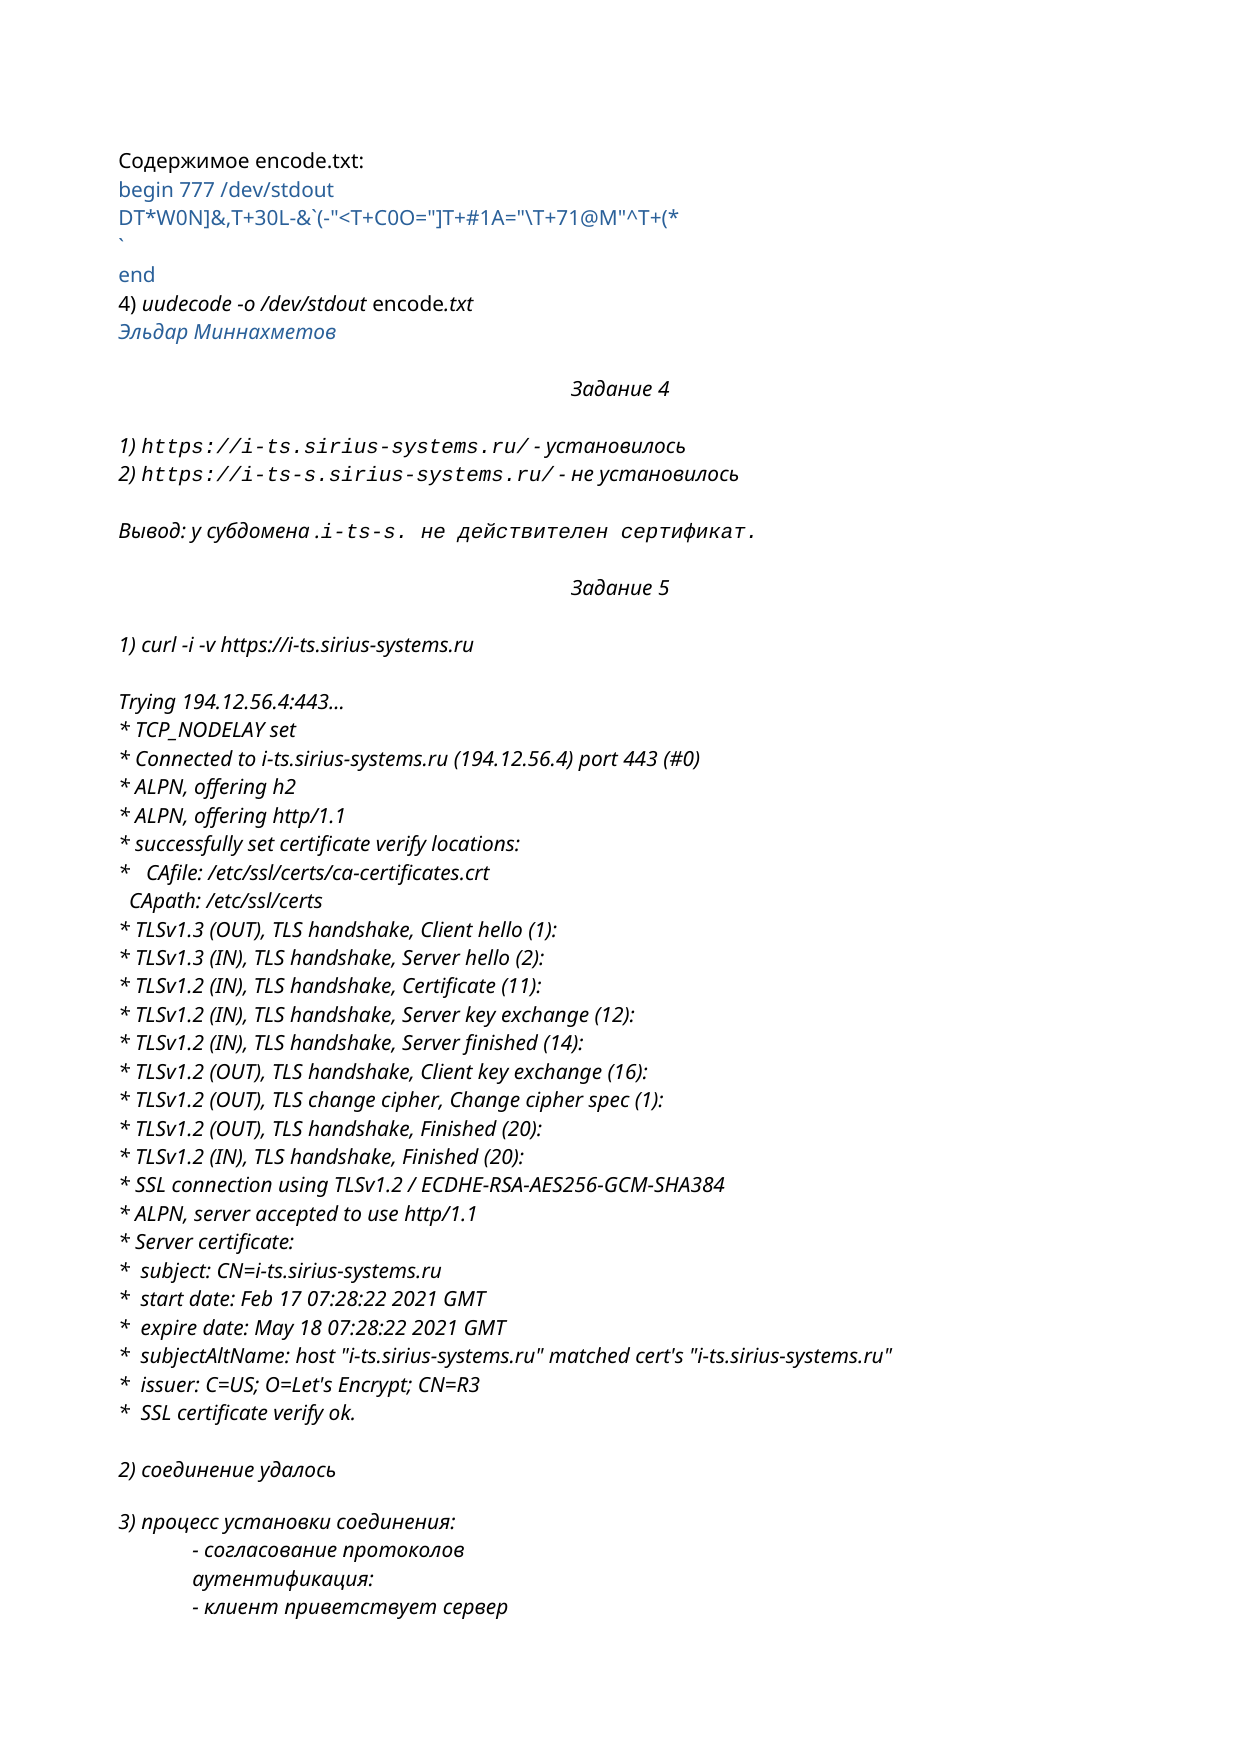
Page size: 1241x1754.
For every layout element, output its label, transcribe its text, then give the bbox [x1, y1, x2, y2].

text 3) процесс установки соединения: [118, 1507, 1122, 1536]
text * TLSv1.3 (IN), TLS handshake, Server hello (2): [118, 943, 1122, 972]
text 4) uudecode -o /dev/stdout encode.txt [118, 289, 1122, 317]
text * TLSv1.2 (OUT), TLS handshake, Client key exchange (16): [118, 1057, 1122, 1085]
text * Server certificate: [118, 1227, 1122, 1256]
text 1) https://i-ts.sirius-systems.ru/ - установилось [118, 431, 1122, 459]
text * TLSv1.2 (IN), TLS handshake, Certificate (11): [118, 972, 1122, 1000]
text DT*W0N]&,T+30L-&`(-"<T+C0O="]T+#1A="\T+71@M"^T+(* [118, 203, 1122, 232]
text * successfully set certificate verify locations: [118, 829, 1122, 858]
text * TLSv1.2 (OUT), TLS change cipher, Change cipher spec (1): [118, 1085, 1122, 1114]
text Вывод: у субдомена .i-ts-s. не действителен сертификат. [118, 516, 1122, 545]
text * subject: CN=i-ts.sirius-systems.ru [118, 1256, 1122, 1284]
text аутентификация: [118, 1564, 1122, 1592]
text * issuer: C=US; O=Let's Encrypt; CN=R3 [118, 1370, 1122, 1398]
text * TLSv1.2 (IN), TLS handshake, Finished (20): [118, 1142, 1122, 1171]
text ` [118, 232, 1122, 260]
text * expire date: May 18 07:28:22 2021 GMT [118, 1313, 1122, 1341]
text Задание 5 [118, 573, 1122, 602]
text * SSL connection using TLSv1.2 / ECDHE-RSA-AES256-GCM-SHA384 [118, 1171, 1122, 1199]
text end [118, 260, 1122, 289]
text 2) соединение удалось [118, 1455, 1122, 1483]
text - клиент приветствует сервер [118, 1592, 1122, 1621]
text Эльдар Миннахметов [118, 317, 1122, 346]
text * TCP_NODELAY set [118, 716, 1122, 744]
text * subjectAltName: host "i-ts.sirius-systems.ru" matched cert's "i-ts.sirius-systems.ru" [118, 1341, 1122, 1370]
text CApath: /etc/ssl/certs [118, 886, 1122, 915]
text * TLSv1.2 (OUT), TLS handshake, Finished (20): [118, 1114, 1122, 1142]
text Trying 194.12.56.4:443... [118, 687, 1122, 716]
text * CAfile: /etc/ssl/certs/ca-certificates.crt [118, 858, 1122, 886]
text * ALPN, offering h2 [118, 772, 1122, 801]
text - согласование протоколов [118, 1536, 1122, 1564]
text * TLSv1.2 (IN), TLS handshake, Server key exchange (12): [118, 1000, 1122, 1028]
text * Connected to i-ts.sirius-systems.ru (194.12.56.4) port 443 (#0) [118, 744, 1122, 772]
text * TLSv1.3 (OUT), TLS handshake, Client hello (1): [118, 915, 1122, 943]
text 1) curl -i -v https://i-ts.sirius-systems.ru [118, 630, 1122, 659]
text Содержимое encode.txt: [118, 147, 1122, 175]
text Задание 4 [118, 374, 1122, 402]
text * TLSv1.2 (IN), TLS handshake, Server finished (14): [118, 1028, 1122, 1057]
text * ALPN, offering http/1.1 [118, 801, 1122, 829]
text * start date: Feb 17 07:28:22 2021 GMT [118, 1284, 1122, 1313]
text * SSL certificate verify ok. [118, 1398, 1122, 1427]
text begin 777 /dev/stdout [118, 175, 1122, 203]
text 2) https://i-ts-s.sirius-systems.ru/ - не установилось [118, 459, 1122, 488]
text * ALPN, server accepted to use http/1.1 [118, 1199, 1122, 1227]
